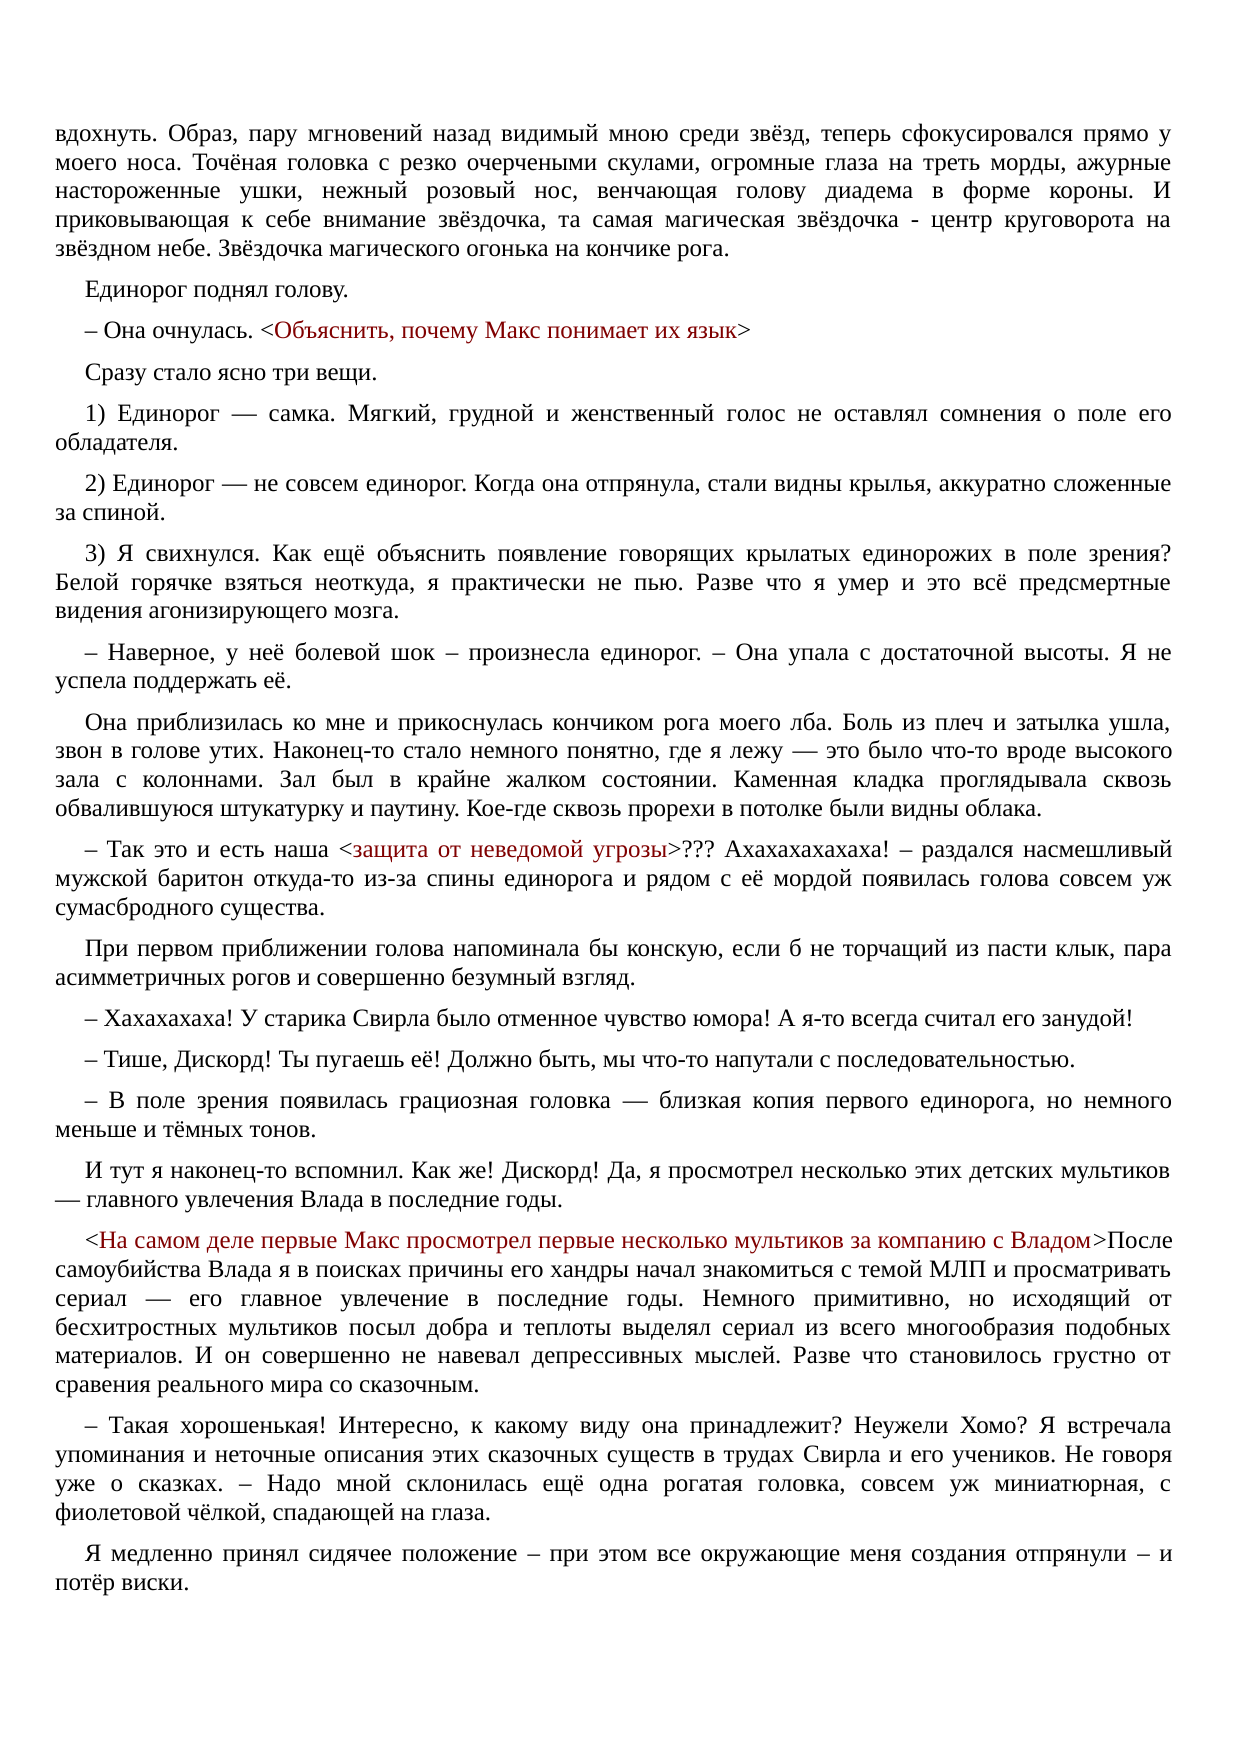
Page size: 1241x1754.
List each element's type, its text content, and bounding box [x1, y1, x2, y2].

text – Тише, Дискорд! Ты пугаешь её! Должно быть, мы что-то напутали с последовательностью. [55, 1044, 1172, 1073]
text 2) Единорог — не совсем единорог. Когда она отпрянула, стали видны крылья, аккуратно сложенные за спиной. [55, 468, 1172, 526]
text – В поле зрения появилась грациозная головка — близкая копия первого единорога, но немного меньше и тёмных тонов. [55, 1086, 1172, 1143]
text – Такая хорошенькая! Интересно, к какому виду она принадлежит? Неужели Хомо? Я встречала упоминания и неточные описания этих сказочных существ в трудах Свирла и его учеников. Не говоря уже о сказках. – Надо мной склонилась ещё одна рогатая головка, совсем уж миниатюрная, с фиолетовой чёлкой, спадающей на глаза. [55, 1411, 1172, 1526]
text Она приблизилась ко мне и прикоснулась кончиком рога моего лба. Боль из плеч и затылка ушла, звон в голове утих. Наконец-то стало немного понятно, где я лежу — это было что-то вроде высокого зала с колоннами. Зал был в крайне жалком состоянии. Каменная кладка проглядывала сквозь обвалившуюся штукатурку и паутину. Кое-где сквозь прорехи в потолке были видны облака. [55, 707, 1172, 822]
text – Так это и есть наша <защита от неведомой угрозы>??? Ахахахахахаха! – раздался насмешливый мужской баритон откуда-то из-за спины единорога и рядом с её мордой появилась голова совсем уж сумасбродного существа. [55, 834, 1172, 921]
text – Она очнулась. <Объяснить, почему Макс понимает их язык> [55, 316, 1172, 344]
text Я медленно принял сидячее положение – при этом все окружающие меня создания отпрянули – и потёр виски. [55, 1538, 1172, 1596]
text – Наверное, у неё болевой шок – произнесла единорог. – Она упала с достаточной высоты. Я не успела поддержать её. [55, 637, 1172, 694]
text Сразу стало ясно три вещи. [55, 357, 1172, 386]
text Единорог поднял голову. [55, 274, 1172, 303]
text И тут я наконец-то вспомнил. Как же! Дискорд! Да, я просмотрел несколько этих детских мультиков — главного увлечения Влада в последние годы. [55, 1156, 1172, 1213]
text – Хахахахаха! У старика Свирла было отменное чувство юмора! А я-то всегда считал его занудой! [55, 1003, 1172, 1032]
text вдохнуть. Образ, пару мгновений назад видимый мною среди звёзд, теперь сфокусировался прямо у моего носа. Точёная головка с резко очерчеными скулами, огромные глаза на треть морды, ажурные настороженные ушки, нежный розовый нос, венчающая голову диадема в форме короны. И приковывающая к себе внимание звёздочка, та самая магическая звёздочка - центр круговорота на звёздном небе. Звёздочка магического огонька на кончике рога. [55, 118, 1172, 262]
text 1) Единорог — самка. Мягкий, грудной и женственный голос не оставлял сомнения о поле его обладателя. [55, 398, 1172, 456]
text При первом приближении голова напоминала бы конскую, если б не торчащий из пасти клык, пара асимметричных рогов и совершенно безумный взгляд. [55, 933, 1172, 991]
text 3) Я свихнулся. Как ещё объяснить появление говорящих крылатых единорожих в поле зрения? Белой горячке взяться неоткуда, я практически не пью. Разве что я умер и это всё предсмертные видения агонизирующего мозга. [55, 538, 1172, 624]
text <На самом деле первые Макс просмотрел первые несколько мультиков за компанию с Владом>После самоубийства Влада я в поисках причины его хандры начал знакомиться с темой МЛП и просматривать сериал — его главное увлечение в последние годы. Немного примитивно, но исходящий от бесхитростных мультиков посыл добра и теплоты выделял сериал из всего многообразия подобных материалов. И он совершенно не навевал депрессивных мыслей. Разве что становилось грустно от сравения реального мира со сказочным. [55, 1226, 1172, 1398]
